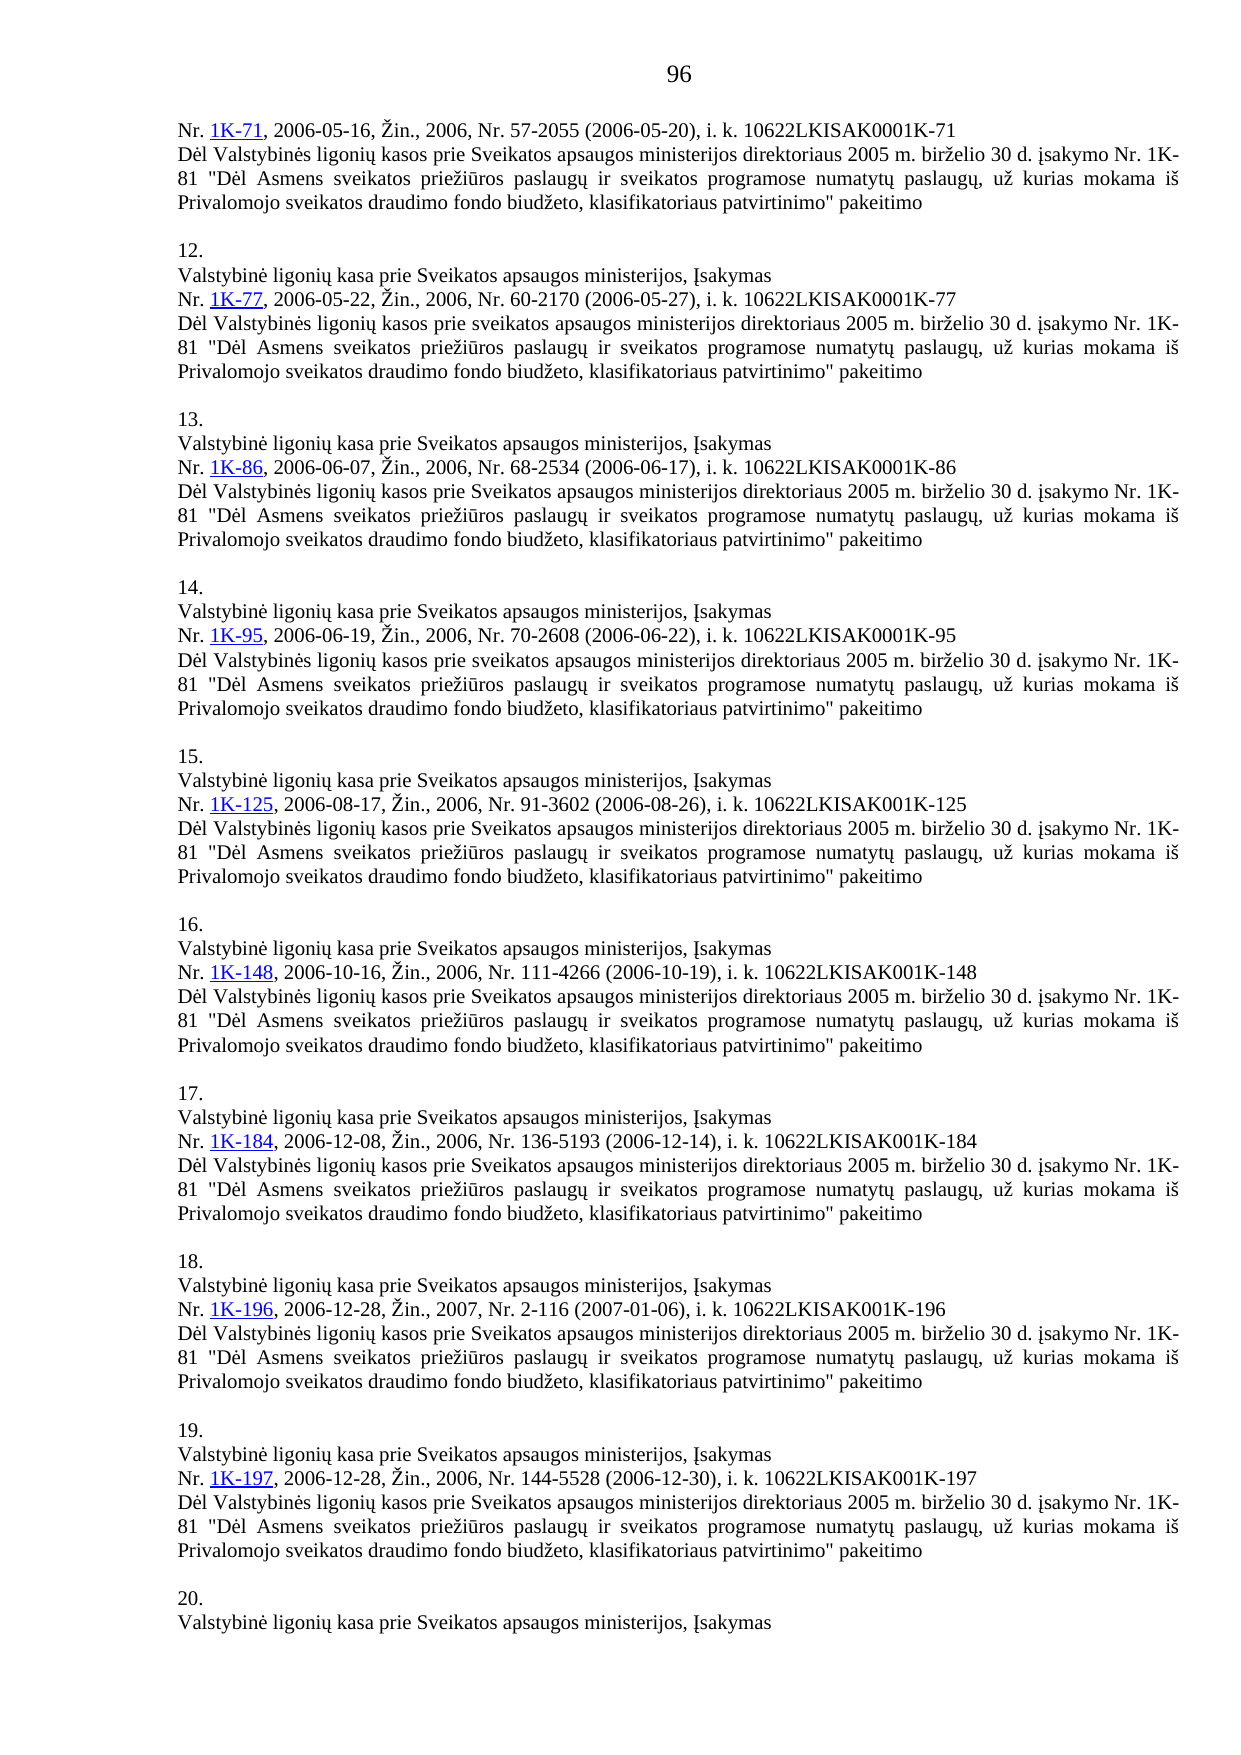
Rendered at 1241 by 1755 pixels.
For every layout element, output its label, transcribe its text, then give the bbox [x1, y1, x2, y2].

text Dėl Valstybinės ligonių kasos prie Sveikatos apsaugos ministerijos direktoriaus 2005 m. birželio 30 d. įsakymo Nr. 1K-81 "Dėl Asmens sveikatos priežiūros paslaugų ir sveikatos programose numatytų paslaugų, už kurias mokama iš Privalomojo sveikatos draudimo fondo biudžeto, klasifikatoriaus patvirtinimo" pakeitimo [177, 984, 1181, 1057]
text 12. [177, 238, 1181, 262]
text Dėl Valstybinės ligonių kasos prie sveikatos apsaugos ministerijos direktoriaus 2005 m. birželio 30 d. įsakymo Nr. 1K-81 "Dėl Asmens sveikatos priežiūros paslaugų ir sveikatos programose numatytų paslaugų, už kurias mokama iš Privalomojo sveikatos draudimo fondo biudžeto, klasifikatoriaus patvirtinimo" pakeitimo [177, 311, 1181, 383]
text Dėl Valstybinės ligonių kasos prie sveikatos apsaugos ministerijos direktoriaus 2005 m. birželio 30 d. įsakymo Nr. 1K-81 "Dėl Asmens sveikatos priežiūros paslaugų ir sveikatos programose numatytų paslaugų, už kurias mokama iš Privalomojo sveikatos draudimo fondo biudžeto, klasifikatoriaus patvirtinimo" pakeitimo [177, 647, 1181, 720]
text Nr. 1K-86, 2006-06-07, Žin., 2006, Nr. 68-2534 (2006-06-17), i. k. 10622LKISAK0001K-86 [177, 455, 1181, 479]
text Nr. 1K-197, 2006-12-28, Žin., 2006, Nr. 144-5528 (2006-12-30), i. k. 10622LKISAK001K-197 [177, 1466, 1181, 1490]
text Nr. 1K-77, 2006-05-22, Žin., 2006, Nr. 60-2170 (2006-05-27), i. k. 10622LKISAK0001K-77 [177, 287, 1181, 311]
text Nr. 1K-95, 2006-06-19, Žin., 2006, Nr. 70-2608 (2006-06-22), i. k. 10622LKISAK0001K-95 [177, 623, 1181, 647]
text Dėl Valstybinės ligonių kasos prie Sveikatos apsaugos ministerijos direktoriaus 2005 m. birželio 30 d. įsakymo Nr. 1K-81 "Dėl Asmens sveikatos priežiūros paslaugų ir sveikatos programose numatytų paslaugų, už kurias mokama iš Privalomojo sveikatos draudimo fondo biudžeto, klasifikatoriaus patvirtinimo" pakeitimo [177, 1321, 1181, 1393]
text Dėl Valstybinės ligonių kasos prie Sveikatos apsaugos ministerijos direktoriaus 2005 m. birželio 30 d. įsakymo Nr. 1K-81 "Dėl Asmens sveikatos priežiūros paslaugų ir sveikatos programose numatytų paslaugų, už kurias mokama iš Privalomojo sveikatos draudimo fondo biudžeto, klasifikatoriaus patvirtinimo" pakeitimo [177, 142, 1181, 214]
text 13. [177, 407, 1181, 431]
text Dėl Valstybinės ligonių kasos prie Sveikatos apsaugos ministerijos direktoriaus 2005 m. birželio 30 d. įsakymo Nr. 1K-81 "Dėl Asmens sveikatos priežiūros paslaugų ir sveikatos programose numatytų paslaugų, už kurias mokama iš Privalomojo sveikatos draudimo fondo biudžeto, klasifikatoriaus patvirtinimo" pakeitimo [177, 479, 1181, 551]
text Valstybinė ligonių kasa prie Sveikatos apsaugos ministerijos, Įsakymas [177, 431, 1181, 455]
text 15. [177, 744, 1181, 768]
text Dėl Valstybinės ligonių kasos prie Sveikatos apsaugos ministerijos direktoriaus 2005 m. birželio 30 d. įsakymo Nr. 1K-81 "Dėl Asmens sveikatos priežiūros paslaugų ir sveikatos programose numatytų paslaugų, už kurias mokama iš Privalomojo sveikatos draudimo fondo biudžeto, klasifikatoriaus patvirtinimo" pakeitimo [177, 816, 1181, 888]
text Nr. 1K-148, 2006-10-16, Žin., 2006, Nr. 111-4266 (2006-10-19), i. k. 10622LKISAK001K-148 [177, 960, 1181, 984]
text Valstybinė ligonių kasa prie Sveikatos apsaugos ministerijos, Įsakymas [177, 1273, 1181, 1297]
text Valstybinė ligonių kasa prie Sveikatos apsaugos ministerijos, Įsakymas [177, 1610, 1181, 1634]
text Nr. 1K-71, 2006-05-16, Žin., 2006, Nr. 57-2055 (2006-05-20), i. k. 10622LKISAK0001K-71 [177, 118, 1181, 142]
text Dėl Valstybinės ligonių kasos prie Sveikatos apsaugos ministerijos direktoriaus 2005 m. birželio 30 d. įsakymo Nr. 1K-81 "Dėl Asmens sveikatos priežiūros paslaugų ir sveikatos programose numatytų paslaugų, už kurias mokama iš Privalomojo sveikatos draudimo fondo biudžeto, klasifikatoriaus patvirtinimo" pakeitimo [177, 1490, 1181, 1562]
text 18. [177, 1249, 1181, 1273]
text 20. [177, 1586, 1181, 1610]
text 16. [177, 912, 1181, 936]
text Valstybinė ligonių kasa prie Sveikatos apsaugos ministerijos, Įsakymas [177, 599, 1181, 623]
text Nr. 1K-196, 2006-12-28, Žin., 2007, Nr. 2-116 (2007-01-06), i. k. 10622LKISAK001K-196 [177, 1297, 1181, 1321]
text 17. [177, 1081, 1181, 1105]
text Valstybinė ligonių kasa prie Sveikatos apsaugos ministerijos, Įsakymas [177, 768, 1181, 792]
text Valstybinė ligonių kasa prie Sveikatos apsaugos ministerijos, Įsakymas [177, 262, 1181, 287]
text Valstybinė ligonių kasa prie Sveikatos apsaugos ministerijos, Įsakymas [177, 936, 1181, 960]
text 19. [177, 1417, 1181, 1442]
text Dėl Valstybinės ligonių kasos prie Sveikatos apsaugos ministerijos direktoriaus 2005 m. birželio 30 d. įsakymo Nr. 1K-81 "Dėl Asmens sveikatos priežiūros paslaugų ir sveikatos programose numatytų paslaugų, už kurias mokama iš Privalomojo sveikatos draudimo fondo biudžeto, klasifikatoriaus patvirtinimo" pakeitimo [177, 1153, 1181, 1225]
text 14. [177, 575, 1181, 599]
text Valstybinė ligonių kasa prie Sveikatos apsaugos ministerijos, Įsakymas [177, 1105, 1181, 1129]
text Nr. 1K-184, 2006-12-08, Žin., 2006, Nr. 136-5193 (2006-12-14), i. k. 10622LKISAK001K-184 [177, 1129, 1181, 1153]
text Nr. 1K-125, 2006-08-17, Žin., 2006, Nr. 91-3602 (2006-08-26), i. k. 10622LKISAK001K-125 [177, 792, 1181, 816]
text Valstybinė ligonių kasa prie Sveikatos apsaugos ministerijos, Įsakymas [177, 1442, 1181, 1466]
